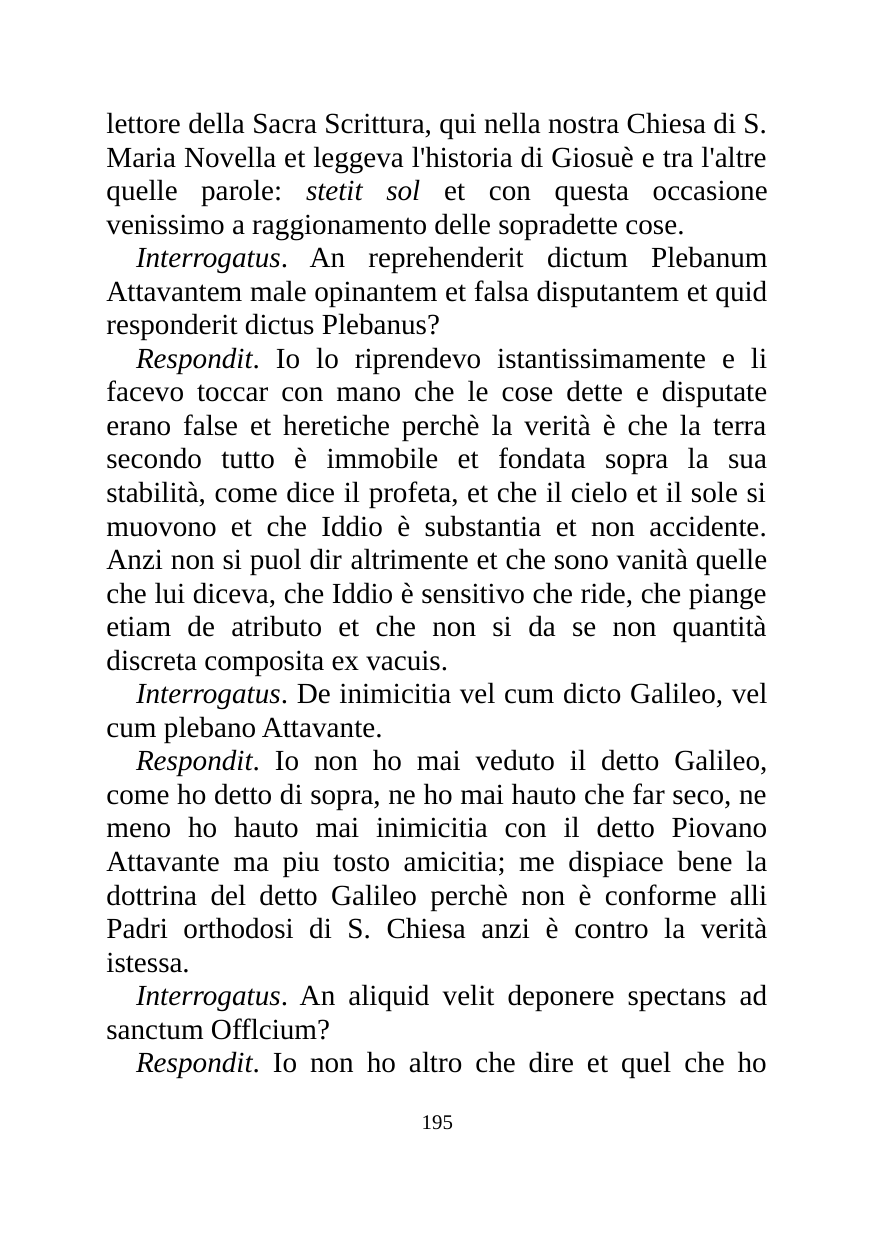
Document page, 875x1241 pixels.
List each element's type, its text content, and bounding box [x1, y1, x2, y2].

text Interrogatus. De inimicitia vel cum dicto Galileo, vel cum plebano Attavante. [106, 676, 768, 743]
text Respondit. Io non ho mai veduto il detto Galileo, come ho detto di sopra, ne ho mai hauto che far seco, ne meno ho hauto mai inimicitia con il detto Piovano Attavante ma piu tosto amicitia; me dispiace bene la dottrina del detto Galileo perchè non è conforme alli Padri orthodosi di S. Chiesa anzi è contro la verità istessa. [106, 743, 768, 978]
text Respondit. Io non ho altro che dire et quel che ho [106, 1045, 768, 1079]
text Interrogatus. An reprehenderit dictum Plebanum Attavantem male opinantem et falsa disputantem et quid responderit dictus Plebanus? [106, 240, 768, 341]
text Interrogatus. An aliquid velit deponere spectans ad sanctum Offlcium? [106, 978, 768, 1045]
text Respondit. Io lo riprendevo istantissimamente e li facevo toccar con mano che le cose dette e disputate erano false et heretiche perchè la verità è che la terra secondo tutto è immobile et fondata sopra la sua stabilità, come dice il profeta, et che il cielo et il sole si muovono et che Iddio è substantia et non accidente. Anzi non si puol dir altrimente et che sono vanità quelle che lui diceva, che Iddio è sensitivo che ride, che piange etiam de atributo et che non si da se non quantità discreta composita ex vacuis. [106, 341, 768, 676]
text lettore della Sacra Scrittura, qui nella nostra Chiesa di S. Maria Novella et leggeva l'historia di Giosuè e tra l'altre quelle parole: stetit sol et con questa occasione venissimo a raggionamento delle sopradette cose. [106, 106, 768, 240]
